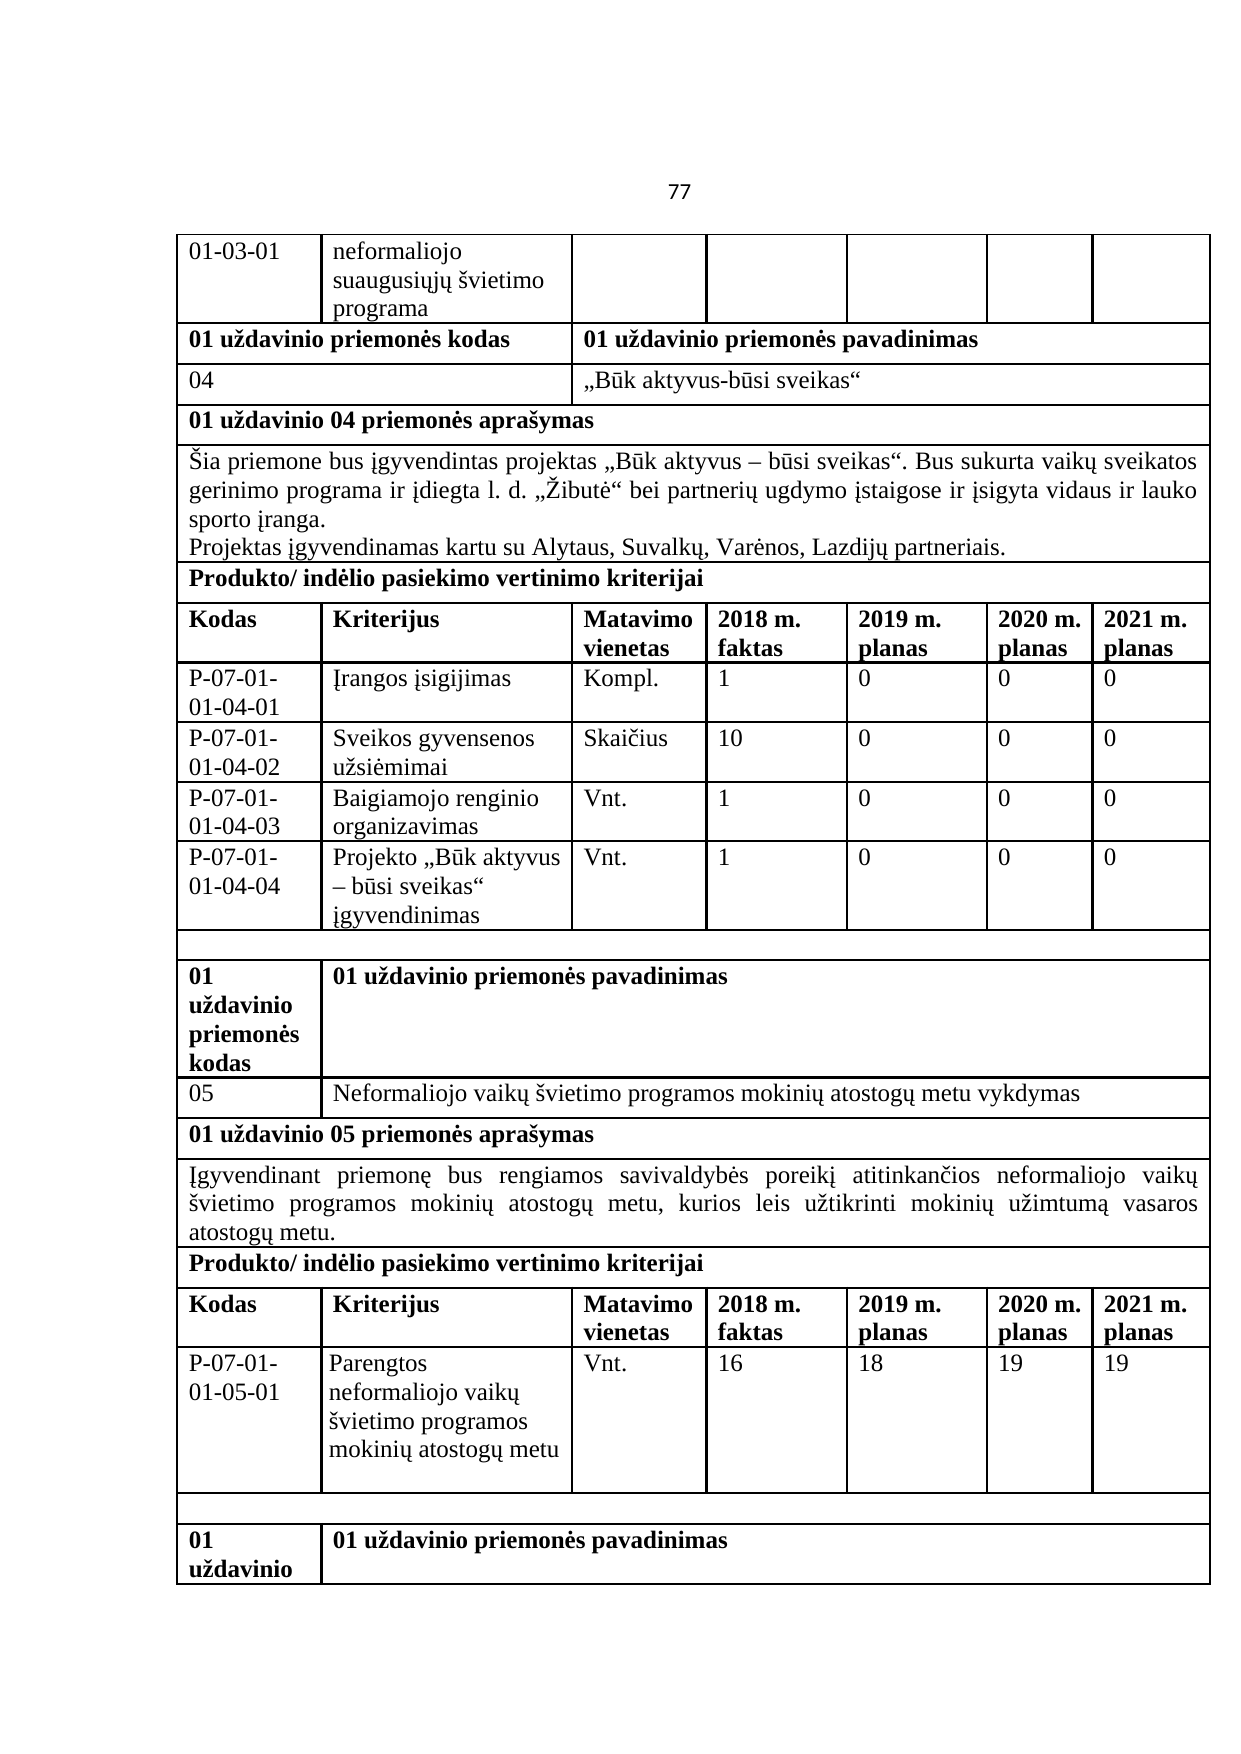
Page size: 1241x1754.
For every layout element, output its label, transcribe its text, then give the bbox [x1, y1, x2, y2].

table_cell 01 uždavinio 05 priemonės aprašymas [178, 1119, 1209, 1158]
table_cell Matavimo vienetas [573, 1289, 705, 1346]
table_cell Baigiamojo renginio organizavimas [323, 783, 571, 840]
table_cell Vnt. [573, 783, 705, 840]
table_cell [573, 235, 705, 322]
table_cell 0 [848, 664, 986, 721]
table_cell Vnt. [573, 1348, 705, 1492]
table_cell 01 uždavinio priemonės pavadinimas [323, 1525, 1209, 1582]
table_cell Kodas [178, 1289, 320, 1346]
table_cell 01 uždavinio priemonės kodas [178, 961, 320, 1076]
table_cell [178, 1494, 1209, 1523]
table_cell 2019 m. planas [848, 1289, 986, 1346]
table_cell Neformaliojo vaikų švietimo programos mokinių atostogų metu vykdymas [323, 1079, 1209, 1117]
table_cell 2018 m. faktas [708, 1289, 846, 1346]
table_cell 0 [1094, 783, 1209, 840]
table_cell 19 [988, 1348, 1091, 1492]
table_cell P-07-01-01-04-02 [178, 723, 320, 781]
table_cell 0 [848, 783, 986, 840]
table_cell 01-03-01 [178, 235, 320, 322]
table_cell Įrangos įsigijimas [323, 664, 571, 721]
table_cell 01 uždavinio 04 priemonės aprašymas [178, 406, 1209, 444]
table_cell [708, 235, 846, 322]
table_cell 0 [1094, 723, 1209, 781]
table_cell 1 [708, 842, 846, 928]
table_cell „Būk aktyvus-būsi sveikas“ [573, 365, 1209, 403]
table_cell Šia priemone bus įgyvendintas projektas „Būk aktyvus – būsi sveikas“. Bus sukurta vaikų sveikatos gerinimo programa ir įdiegta l. d. „Žibutė“ bei partnerių ugdymo įstaigose ir įsigyta vidaus ir lauko sporto įranga. Projektas įgyvendinamas kartu su Alytaus, Suvalkų, Varėnos, Lazdijų partneriais. [178, 446, 1209, 561]
table_cell 0 [848, 842, 986, 928]
table_cell Kriterijus [323, 604, 571, 661]
table_cell 01 uždavinio priemonės pavadinimas [573, 324, 1209, 363]
table_cell 1 [708, 664, 846, 721]
table_cell 2020 m. planas [988, 1289, 1091, 1346]
table_cell [1094, 235, 1209, 322]
table_cell 0 [848, 723, 986, 781]
table_cell Sveikos gyvensenos užsiėmimai [323, 723, 571, 781]
table_cell Vnt. [573, 842, 705, 928]
table_cell P-07-01-01-04-03 [178, 783, 320, 840]
table_cell 01 uždavinio priemonės pavadinimas [323, 961, 1209, 1076]
table_cell Kriterijus [323, 1289, 571, 1346]
table_cell P-07-01-01-04-01 [178, 664, 320, 721]
table_cell 0 [988, 842, 1091, 928]
table_cell [848, 235, 986, 322]
table_cell [178, 931, 1209, 959]
table_cell Matavimo vienetas [573, 604, 705, 661]
table_cell 10 [708, 723, 846, 781]
table_cell 0 [1094, 842, 1209, 928]
table_cell Skaičius [573, 723, 705, 781]
table_cell 16 [708, 1348, 846, 1492]
table_cell Parengtos neformaliojo vaikų švietimo programos mokinių atostogų metu [323, 1348, 571, 1492]
table_cell Projekto „Būk aktyvus – būsi sveikas“ įgyvendinimas [323, 842, 571, 928]
table_cell Produkto/ indėlio pasiekimo vertinimo kriterijai [178, 1248, 1209, 1287]
table_cell Produkto/ indėlio pasiekimo vertinimo kriterijai [178, 563, 1209, 602]
table_cell Įgyvendinant priemonę bus rengiamos savivaldybės poreikį atitinkančios neformaliojo vaikų švietimo programos mokinių atostogų metu, kurios leis užtikrinti mokinių užimtumą vasaros atostogų metu. [178, 1160, 1209, 1246]
table_cell 0 [988, 723, 1091, 781]
table_cell 04 [178, 365, 571, 403]
table_cell 01 uždavinio [178, 1525, 320, 1582]
table_cell 2021 m. planas [1094, 1289, 1209, 1346]
table_cell 19 [1094, 1348, 1209, 1492]
table_cell 05 [178, 1079, 320, 1117]
table_cell Kodas [178, 604, 320, 661]
table_cell P-07-01-01-04-04 [178, 842, 320, 928]
table_cell neformaliojo suaugusiųjų švietimo programa [323, 235, 571, 322]
table_cell 0 [1094, 664, 1209, 721]
table_cell 1 [708, 783, 846, 840]
table_cell 2020 m. planas [988, 604, 1091, 661]
table_cell P-07-01-01-05-01 [178, 1348, 320, 1492]
table_cell 18 [848, 1348, 986, 1492]
table_cell Kompl. [573, 664, 705, 721]
table_cell 01 uždavinio priemonės kodas [178, 324, 571, 363]
table_cell [988, 235, 1091, 322]
table_cell 2019 m. planas [848, 604, 986, 661]
table_cell 2018 m. faktas [708, 604, 846, 661]
table_cell 0 [988, 664, 1091, 721]
table_cell 2021 m. planas [1094, 604, 1209, 661]
table_cell 0 [988, 783, 1091, 840]
